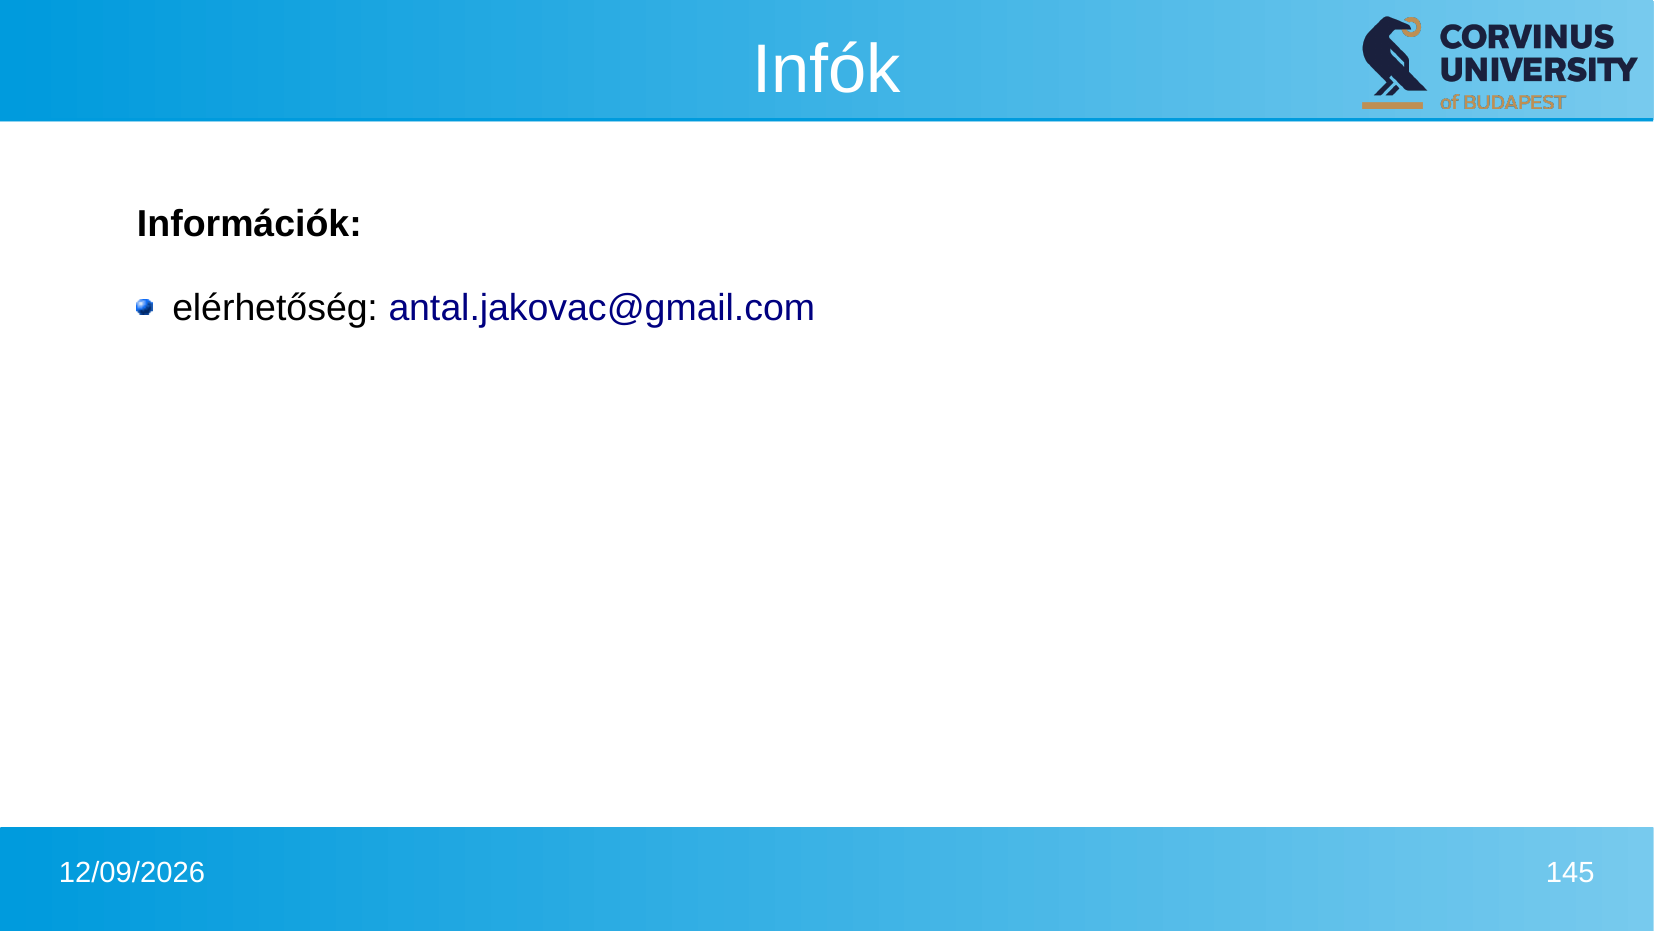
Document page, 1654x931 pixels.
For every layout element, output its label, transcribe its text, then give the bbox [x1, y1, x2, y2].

title Infók [59, 29, 1362, 108]
picture [1362, 16, 1638, 109]
text_box Információk: elérhetőség: antal.jakovac@gmail.com [122, 194, 1614, 780]
